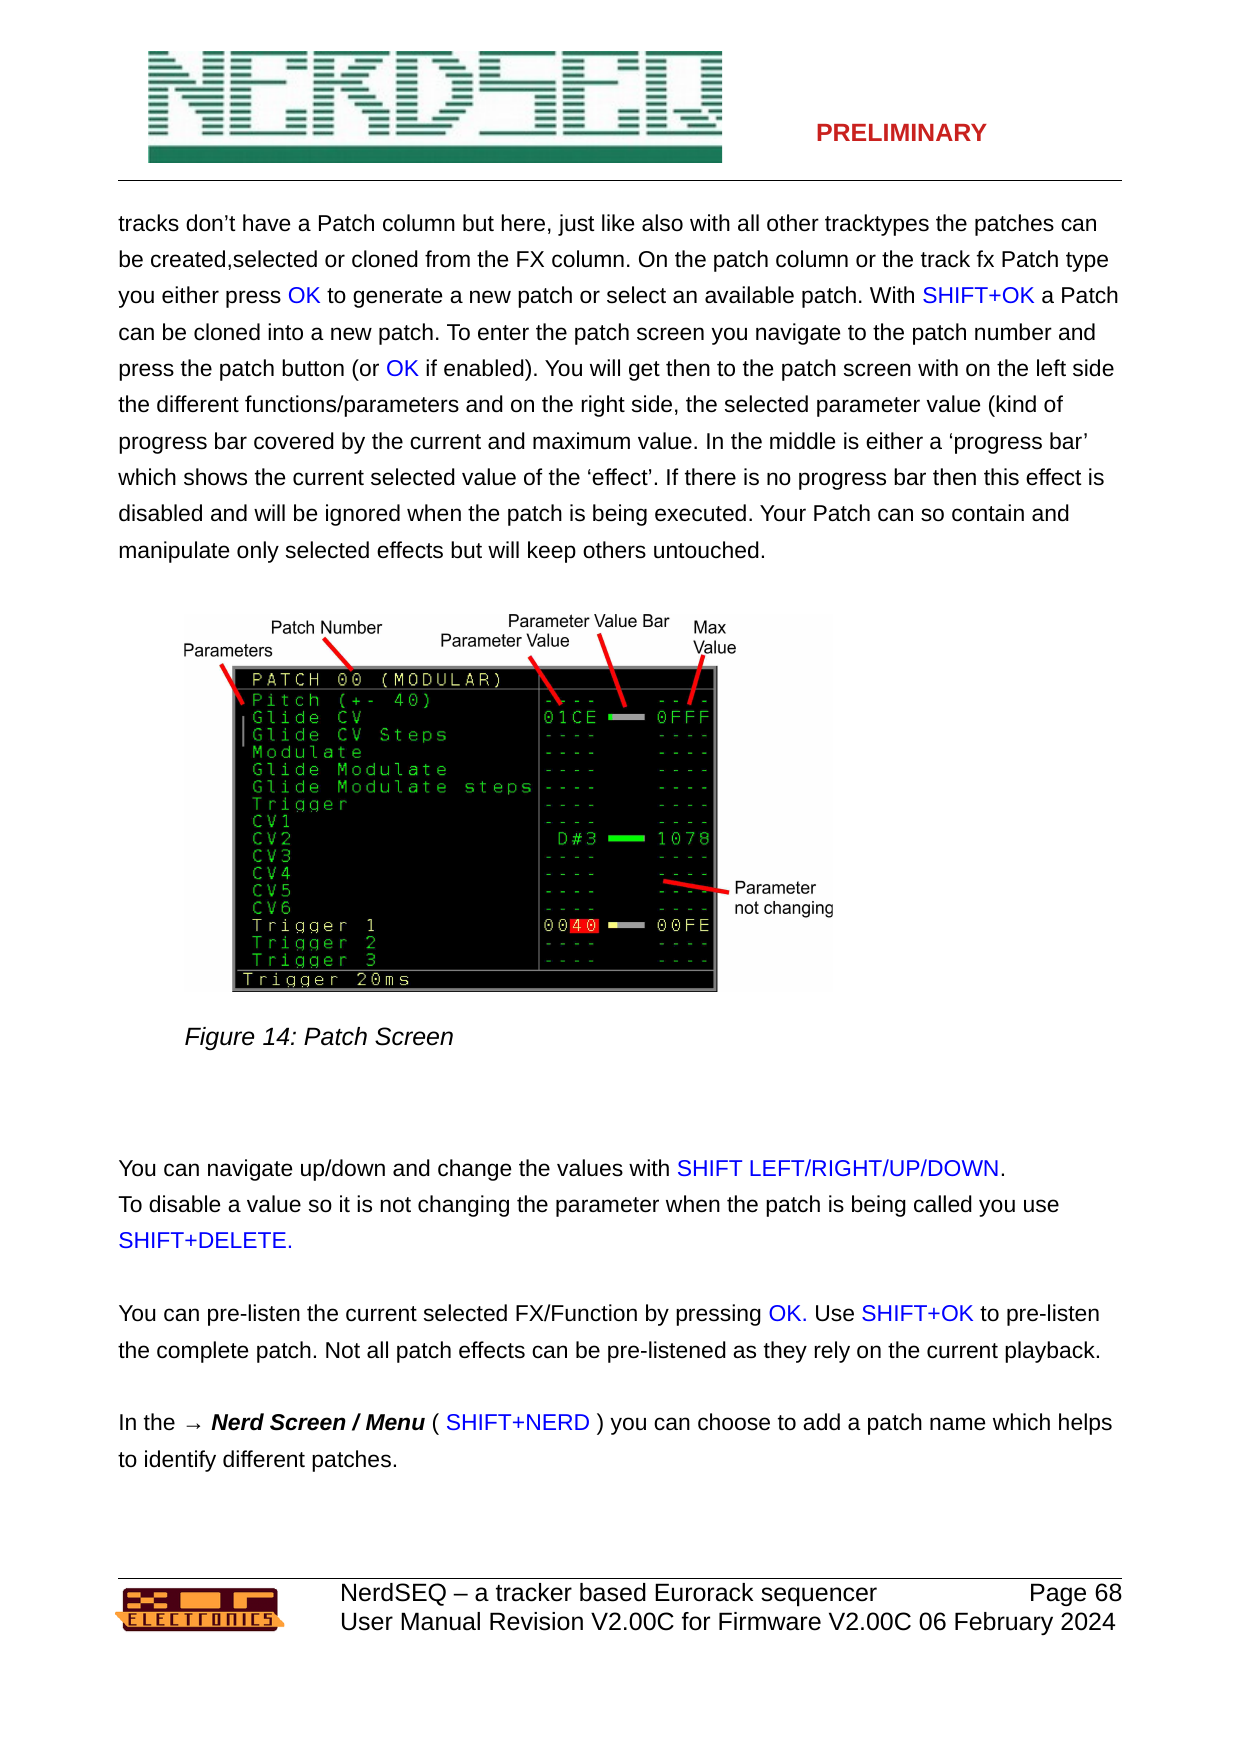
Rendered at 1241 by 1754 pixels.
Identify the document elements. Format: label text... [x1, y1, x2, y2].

text You can navigate up/down and change the values with SHIFT LEFT/RIGHT/UP/DOWN. [118, 1155, 1122, 1181]
text You can pre-listen the current selected FX/Function by pressing OK. Use SHIFT+OK to pre-listen the complete patch. Not all patch effects can be pre-listened as they rely on the current playback. [118, 1300, 1122, 1363]
picture [184, 614, 833, 992]
text In the → Nerd Screen / Menu ( SHIFT+NERD ) you can choose to add a patch name which helps to identify different patches. [118, 1409, 1122, 1472]
text To disable a value so it is not changing the parameter when the patch is being called you use SHIFT+DELETE. [118, 1191, 1122, 1254]
picture [115, 1584, 285, 1634]
picture [148, 51, 723, 163]
text Figure 14: Patch Screen [184, 1022, 975, 1051]
text tracks don’t have a Patch column but here, just like also with all other tracktypes the patches can be created,selected or cloned from the FX column. On the patch column or the track fx Patch type you either press OK to generate a new patch or select an available patch. With SHIFT+OK a Patch can be cloned into a new patch. To enter the patch screen you navigate to the patch number and press the patch button (or OK if enabled). You will get then to the patch screen with on the left side the different functions/parameters and on the right side, the selected parameter value (kind of progress bar covered by the current and maximum value. In the middle is either a ‘progress bar’ which shows the current selected value of the ‘effect’. If there is no progress bar then this effect is disabled and will be ignored when the patch is being executed. Your Patch can so contain and manipulate only selected effects but will keep others untouched. [118, 209, 1122, 563]
